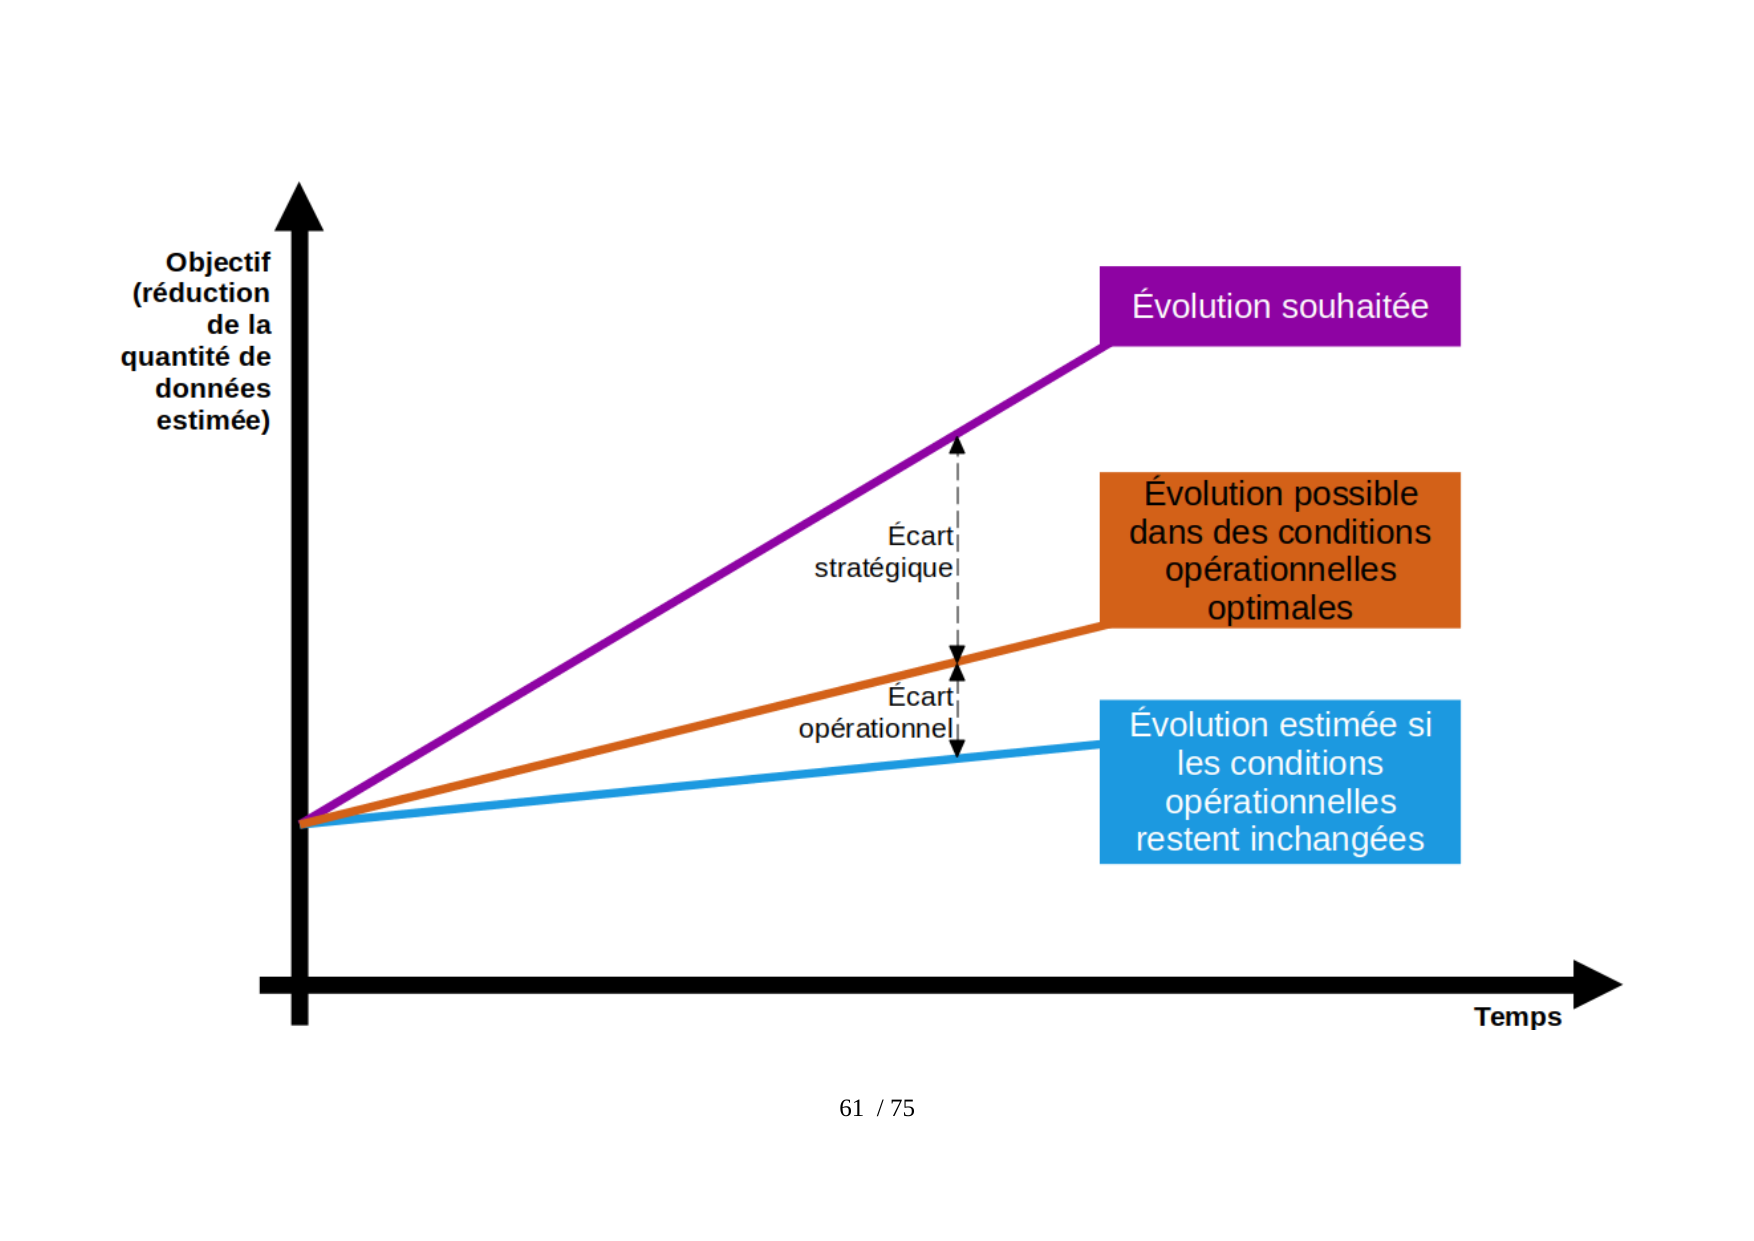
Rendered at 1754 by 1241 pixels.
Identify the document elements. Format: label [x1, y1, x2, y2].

picture [118, 176, 1636, 1030]
